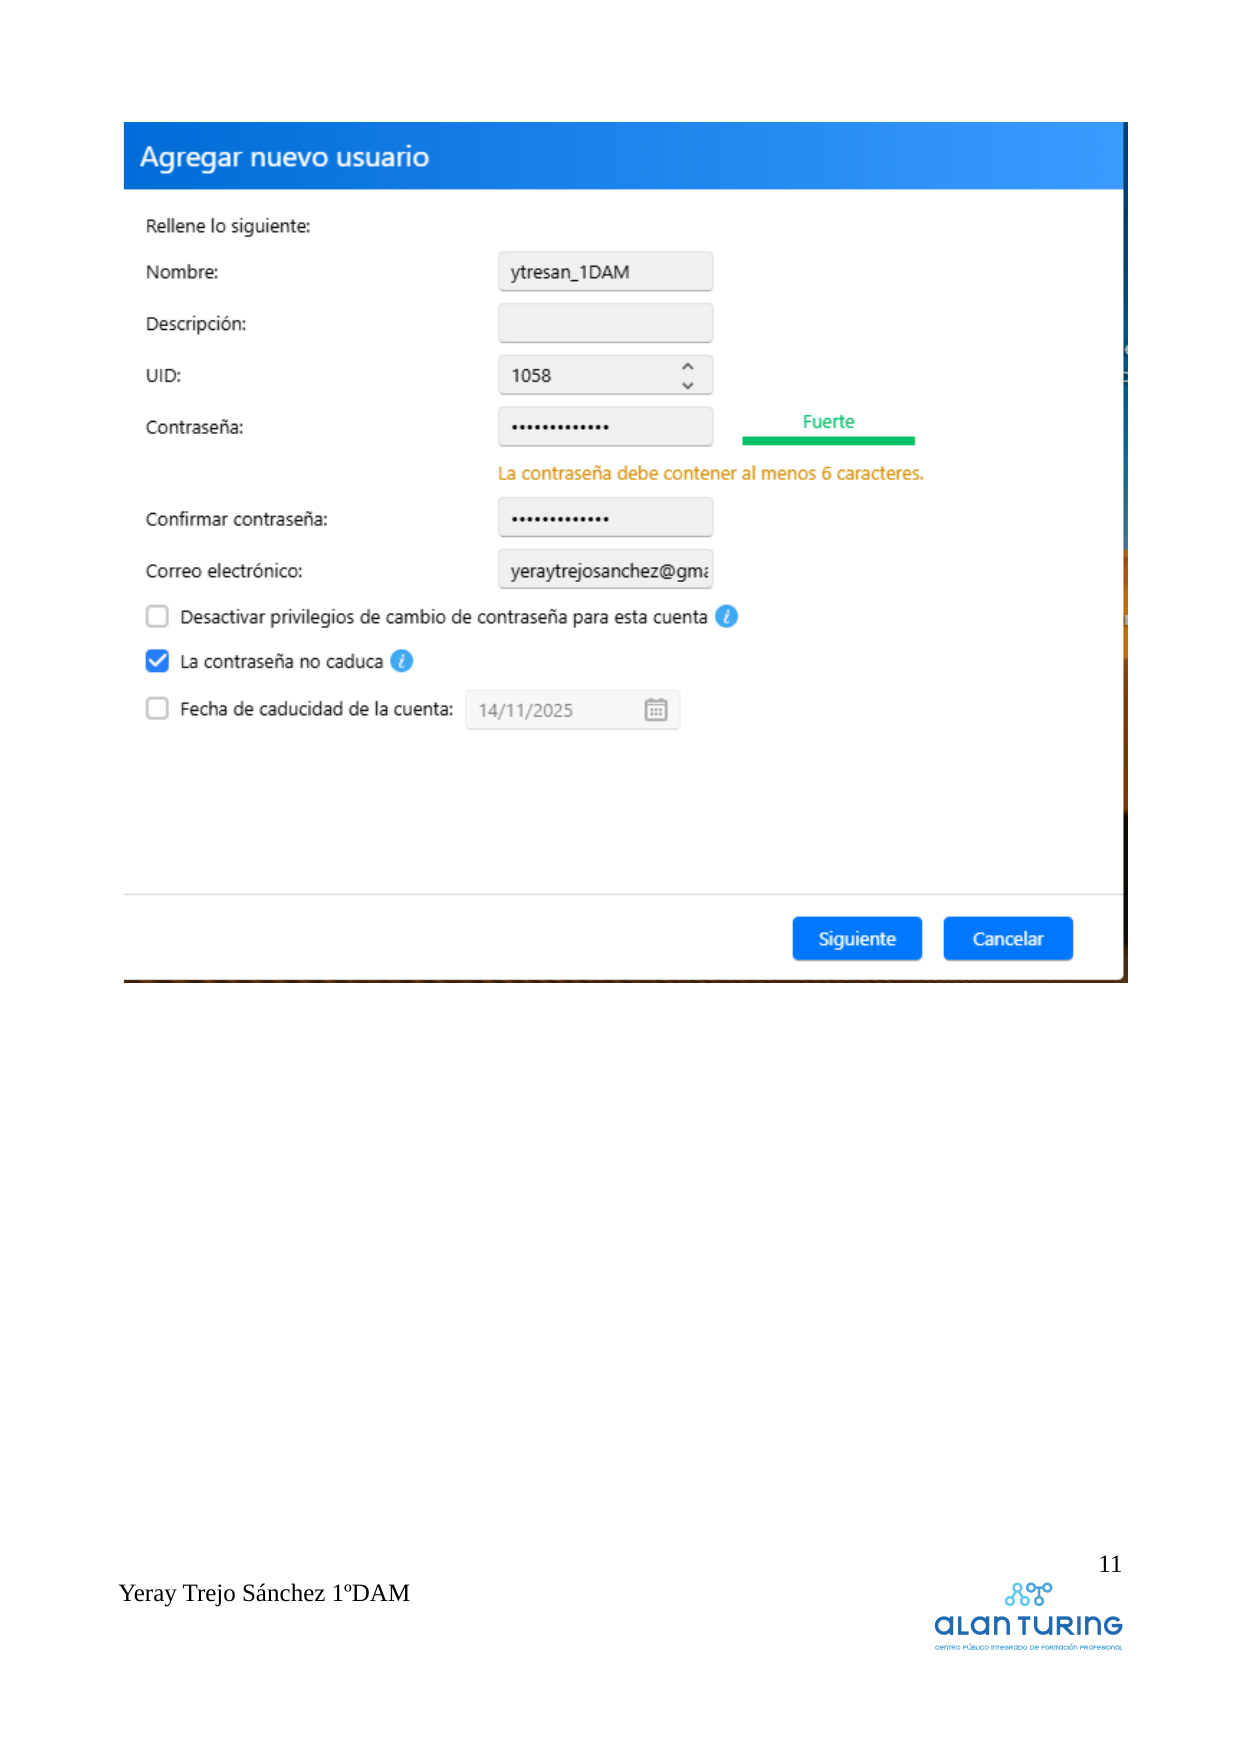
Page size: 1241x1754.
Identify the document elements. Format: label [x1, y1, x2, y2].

picture [933, 1581, 1124, 1651]
picture [123, 122, 1128, 983]
